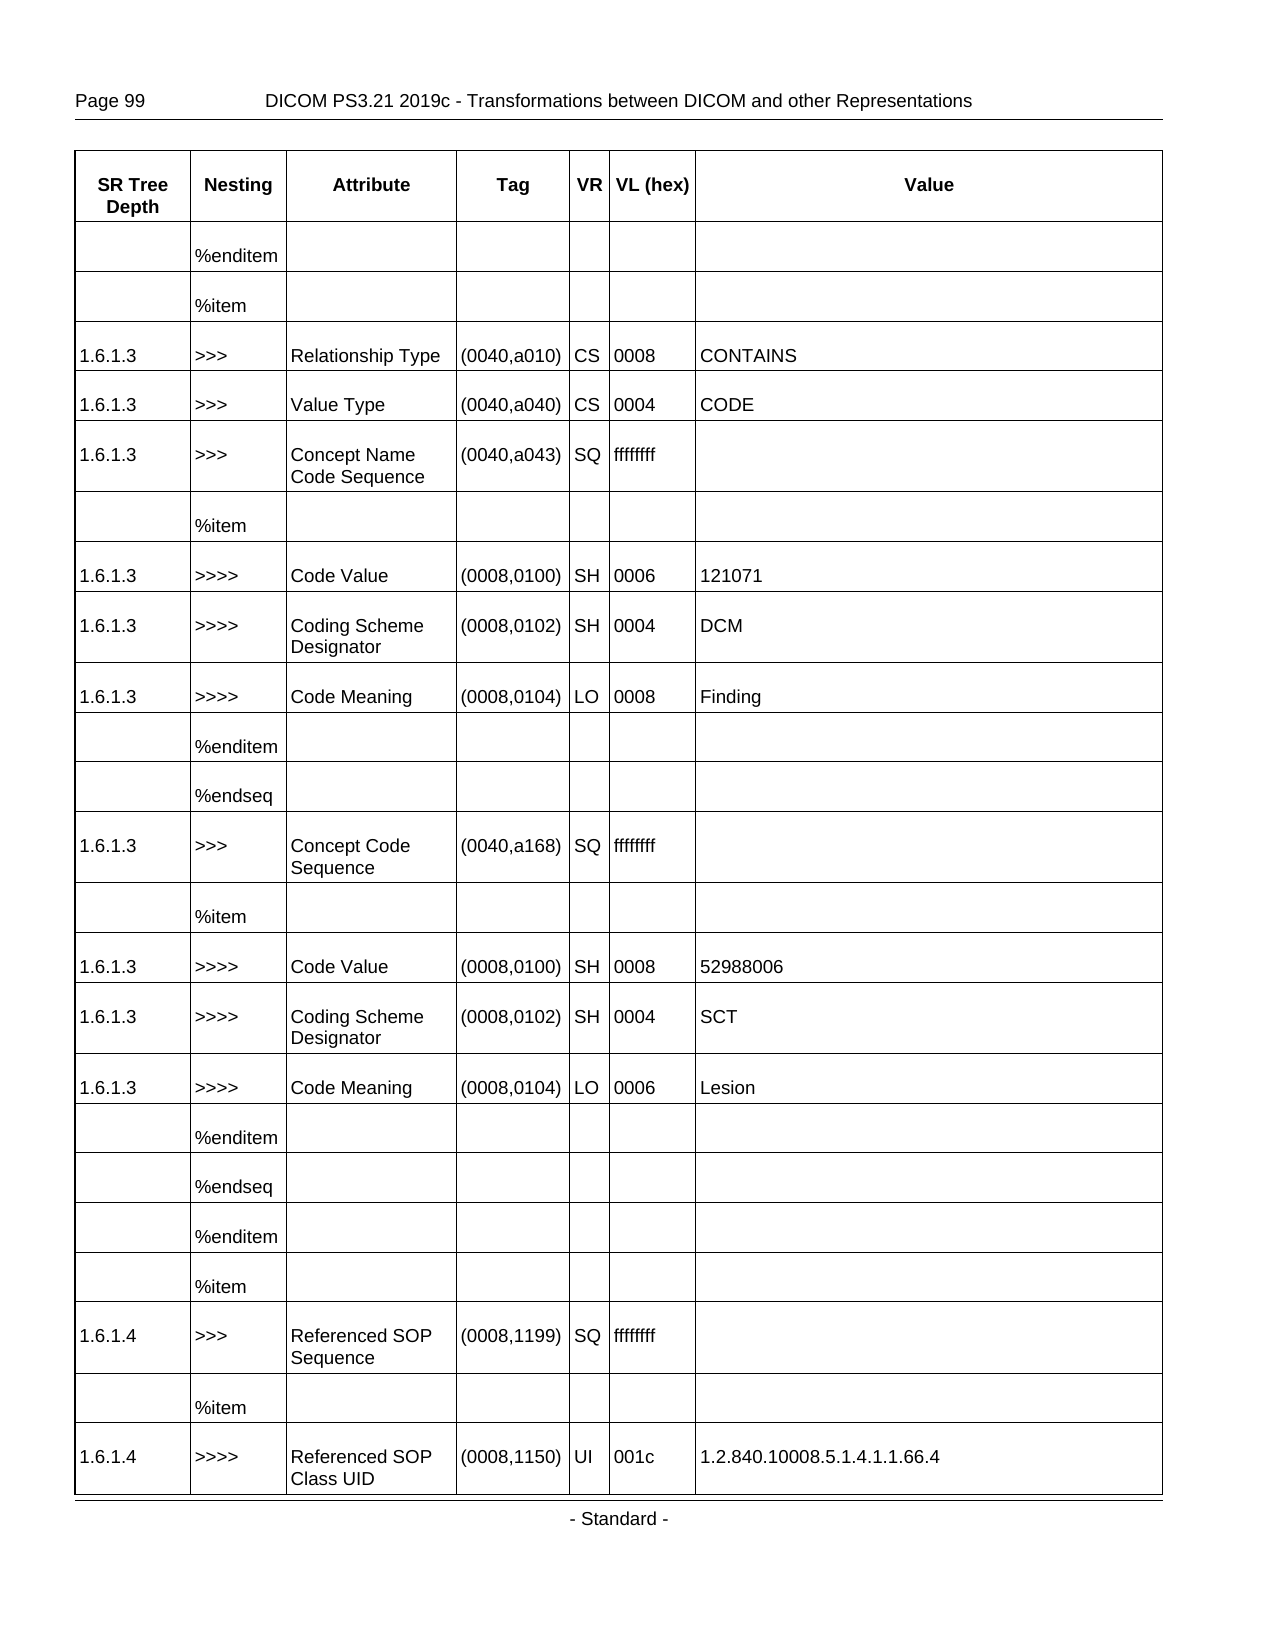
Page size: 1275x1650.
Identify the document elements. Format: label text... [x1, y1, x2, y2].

table_cell [610, 222, 695, 271]
table_cell [457, 222, 569, 271]
table_cell [287, 883, 456, 932]
table_cell SH [570, 983, 609, 1053]
table_cell ffffffff [610, 1302, 695, 1372]
table_cell 1.6.1.3 [76, 663, 190, 712]
table_cell [696, 883, 1162, 932]
table_cell ffffffff [610, 421, 695, 491]
table_cell %enditem [191, 713, 286, 761]
table_cell [696, 272, 1162, 321]
table_cell SQ [570, 812, 609, 882]
table_cell [287, 713, 456, 761]
table_cell (0040,a010) [457, 322, 569, 370]
table_cell [76, 1153, 190, 1202]
table_cell [610, 1203, 695, 1252]
table_cell [76, 272, 190, 321]
table_cell %endseq [191, 1153, 286, 1202]
table_cell DCM [696, 592, 1162, 662]
table_cell (0040,a168) [457, 812, 569, 882]
table_cell ffffffff [610, 812, 695, 882]
table_cell [457, 1374, 569, 1422]
table_cell (0008,1199) [457, 1302, 569, 1372]
table_cell [570, 1203, 609, 1252]
table_cell Finding [696, 663, 1162, 712]
table_cell 1.6.1.4 [76, 1302, 190, 1372]
table_cell [696, 762, 1162, 811]
table_cell 121071 [696, 542, 1162, 591]
table_cell [610, 762, 695, 811]
table_cell >>>> [191, 1423, 286, 1493]
table_cell >>>> [191, 983, 286, 1053]
table_cell [457, 1203, 569, 1252]
table_cell >>> [191, 812, 286, 882]
table_cell 1.6.1.3 [76, 933, 190, 982]
table_cell Coding Scheme Designator [287, 592, 456, 662]
table_cell [287, 762, 456, 811]
table_cell [610, 492, 695, 541]
table_cell [457, 1153, 569, 1202]
table_cell [610, 883, 695, 932]
table_cell [457, 492, 569, 541]
table_cell 0006 [610, 542, 695, 591]
table_cell [457, 713, 569, 761]
table_cell [696, 1374, 1162, 1422]
table_cell [287, 1104, 456, 1152]
table_cell >>>> [191, 592, 286, 662]
table_cell (0040,a040) [457, 371, 569, 420]
table_cell Code Value [287, 542, 456, 591]
table_cell 1.6.1.3 [76, 983, 190, 1053]
table_cell Value Type [287, 371, 456, 420]
table_cell >>>> [191, 663, 286, 712]
table_cell [76, 1104, 190, 1152]
table_cell [287, 1253, 456, 1301]
table_cell (0008,0104) [457, 663, 569, 712]
table_cell [287, 1153, 456, 1202]
table_cell Relationship Type [287, 322, 456, 370]
table_cell 0004 [610, 983, 695, 1053]
table_cell Concept Code Sequence [287, 812, 456, 882]
table_cell SH [570, 542, 609, 591]
table_cell >>>> [191, 933, 286, 982]
table_cell UI [570, 1423, 609, 1493]
table_cell 0004 [610, 592, 695, 662]
table_cell [610, 1104, 695, 1152]
table_cell 0008 [610, 933, 695, 982]
table_cell [287, 272, 456, 321]
table_cell %item [191, 883, 286, 932]
table_cell SH [570, 933, 609, 982]
table_cell LO [570, 663, 609, 712]
table_cell 52988006 [696, 933, 1162, 982]
table_header VL (hex) [610, 151, 695, 221]
table_cell [76, 222, 190, 271]
table_cell [287, 492, 456, 541]
table_cell SQ [570, 1302, 609, 1372]
table_header VR [570, 151, 609, 221]
table_cell >>> [191, 421, 286, 491]
table_cell 001c [610, 1423, 695, 1493]
table_cell (0008,0102) [457, 983, 569, 1053]
table_cell [570, 883, 609, 932]
table_cell SQ [570, 421, 609, 491]
table_cell [610, 713, 695, 761]
table_cell [570, 222, 609, 271]
table_cell (0008,0104) [457, 1054, 569, 1102]
table_cell LO [570, 1054, 609, 1102]
table_cell [287, 1203, 456, 1252]
table_cell %endseq [191, 762, 286, 811]
table_cell SCT [696, 983, 1162, 1053]
table_cell [570, 1253, 609, 1301]
table_cell [696, 222, 1162, 271]
table_cell [570, 1104, 609, 1152]
table_cell CODE [696, 371, 1162, 420]
table_header SR Tree Depth [76, 151, 190, 221]
table_cell [696, 1302, 1162, 1372]
table_cell Referenced SOP Sequence [287, 1302, 456, 1372]
table_header Nesting [191, 151, 286, 221]
table_cell Code Meaning [287, 663, 456, 712]
table_cell %item [191, 492, 286, 541]
table_cell 1.6.1.3 [76, 592, 190, 662]
table_header Value [696, 151, 1162, 221]
table_cell [76, 713, 190, 761]
table_cell 1.2.840.10008.5.1.4.1.1.66.4 [696, 1423, 1162, 1493]
table_cell 1.6.1.3 [76, 542, 190, 591]
table_cell [76, 883, 190, 932]
table_cell 0008 [610, 322, 695, 370]
table_cell Code Meaning [287, 1054, 456, 1102]
table_cell %item [191, 272, 286, 321]
table_cell (0040,a043) [457, 421, 569, 491]
table_cell SH [570, 592, 609, 662]
table_cell 0006 [610, 1054, 695, 1102]
table_cell [76, 492, 190, 541]
table_cell [570, 272, 609, 321]
table_cell [570, 1374, 609, 1422]
table_cell [570, 1153, 609, 1202]
table_cell [610, 272, 695, 321]
table_cell CS [570, 371, 609, 420]
table_cell (0008,0102) [457, 592, 569, 662]
table_cell 0004 [610, 371, 695, 420]
table_cell >>> [191, 322, 286, 370]
table_cell [570, 762, 609, 811]
table_cell CONTAINS [696, 322, 1162, 370]
table_cell (0008,0100) [457, 933, 569, 982]
table_cell [457, 1253, 569, 1301]
table_cell %enditem [191, 222, 286, 271]
table_cell 1.6.1.3 [76, 371, 190, 420]
table_cell [76, 762, 190, 811]
table_cell 1.6.1.4 [76, 1423, 190, 1493]
table_cell >>> [191, 371, 286, 420]
table_cell (0008,1150) [457, 1423, 569, 1493]
table_cell [457, 762, 569, 811]
table_cell Concept Name Code Sequence [287, 421, 456, 491]
table_cell [696, 492, 1162, 541]
table_cell [287, 222, 456, 271]
table_cell [610, 1253, 695, 1301]
table_cell Code Value [287, 933, 456, 982]
table_cell >>>> [191, 542, 286, 591]
table_cell Lesion [696, 1054, 1162, 1102]
table_cell [570, 713, 609, 761]
table_cell 1.6.1.3 [76, 1054, 190, 1102]
table_cell (0008,0100) [457, 542, 569, 591]
table_cell Coding Scheme Designator [287, 983, 456, 1053]
table_cell [457, 272, 569, 321]
table_cell [696, 812, 1162, 882]
table_cell >>> [191, 1302, 286, 1372]
table_cell [696, 1203, 1162, 1252]
table_cell [696, 1253, 1162, 1301]
table_cell [457, 883, 569, 932]
table_cell [287, 1374, 456, 1422]
table_cell [696, 1153, 1162, 1202]
table_cell 1.6.1.3 [76, 421, 190, 491]
table_cell [696, 421, 1162, 491]
table_cell [696, 1104, 1162, 1152]
table_cell Referenced SOP Class UID [287, 1423, 456, 1493]
table_cell 1.6.1.3 [76, 812, 190, 882]
table_cell 0008 [610, 663, 695, 712]
table_header Tag [457, 151, 569, 221]
table_cell [570, 492, 609, 541]
table_cell >>>> [191, 1054, 286, 1102]
table_cell [76, 1374, 190, 1422]
table_cell [696, 713, 1162, 761]
table_cell [610, 1374, 695, 1422]
table_cell 1.6.1.3 [76, 322, 190, 370]
table_cell [76, 1253, 190, 1301]
table_cell CS [570, 322, 609, 370]
table_cell %item [191, 1253, 286, 1301]
table_cell [457, 1104, 569, 1152]
table_cell %enditem [191, 1203, 286, 1252]
table_cell [610, 1153, 695, 1202]
table_cell %item [191, 1374, 286, 1422]
table_cell %enditem [191, 1104, 286, 1152]
table_cell [76, 1203, 190, 1252]
table_header Attribute [287, 151, 456, 221]
